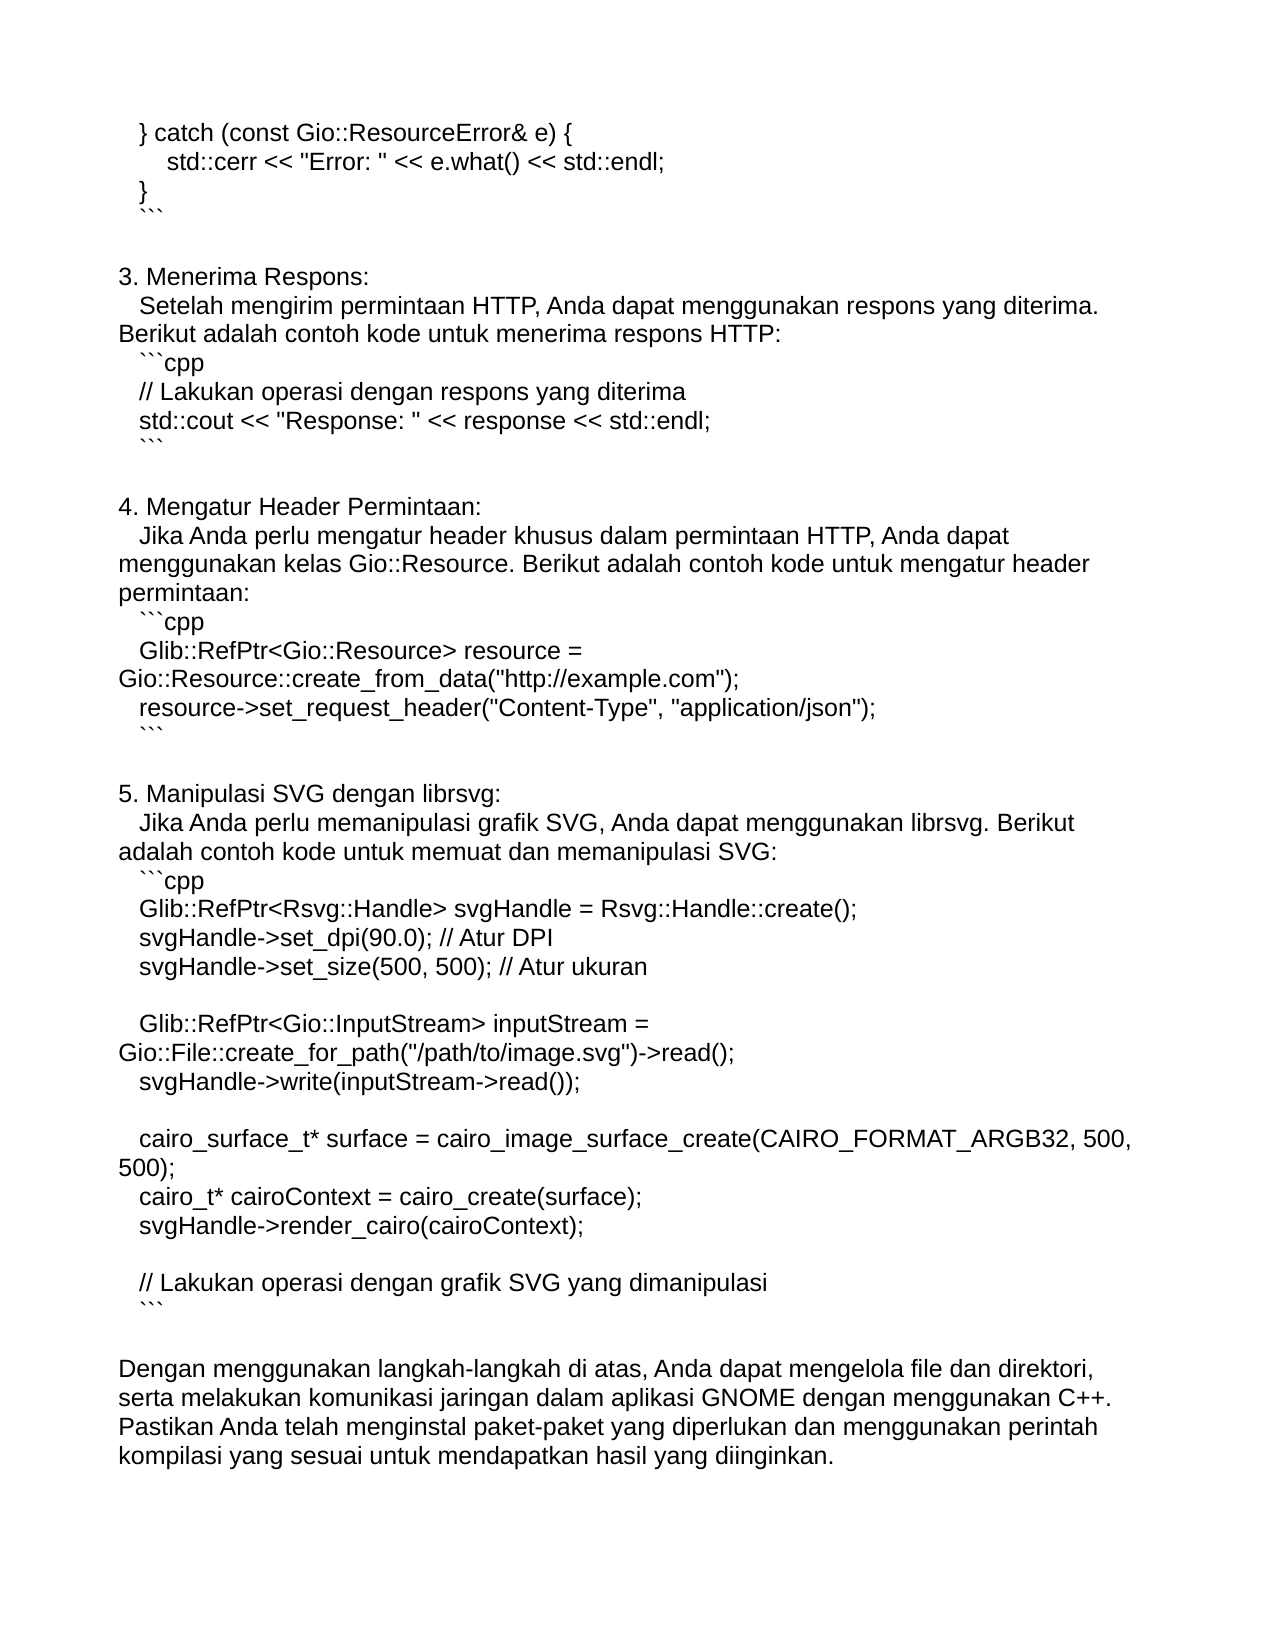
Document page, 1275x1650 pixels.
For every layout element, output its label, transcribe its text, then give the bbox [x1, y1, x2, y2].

text cairo_surface_t* surface = cairo_image_surface_create(CAIRO_FORMAT_ARGB32, 500, 500); [118, 1124, 1157, 1182]
text ``` [118, 722, 1157, 751]
text // Lakukan operasi dengan respons yang diterima [118, 377, 1157, 406]
text std::cout << "Response: " << response << std::endl; [118, 406, 1157, 434]
text ```cpp [118, 348, 1157, 377]
text std::cerr << "Error: " << e.what() << std::endl; [118, 147, 1157, 176]
text svgHandle->write(inputStream->read()); [118, 1067, 1157, 1096]
text svgHandle->set_size(500, 500); // Atur ukuran [118, 952, 1157, 981]
text resource->set_request_header("Content-Type", "application/json"); [118, 693, 1157, 722]
text 5. Manipulasi SVG dengan librsvg: [118, 779, 1157, 808]
text } [118, 176, 1157, 204]
text Glib::RefPtr<Gio::InputStream> inputStream = Gio::File::create_for_path("/path/to/image.svg")->read(); [118, 1009, 1157, 1067]
text Glib::RefPtr<Rsvg::Handle> svgHandle = Rsvg::Handle::create(); [118, 894, 1157, 923]
text // Lakukan operasi dengan grafik SVG yang dimanipulasi [118, 1268, 1157, 1297]
text Glib::RefPtr<Gio::Resource> resource = Gio::Resource::create_from_data("http://example.com"); [118, 636, 1157, 693]
text ``` [118, 434, 1157, 463]
text 4. Mengatur Header Permintaan: [118, 492, 1157, 521]
text } catch (const Gio::ResourceError& e) { [118, 118, 1157, 147]
text Jika Anda perlu mengatur header khusus dalam permintaan HTTP, Anda dapat menggunakan kelas Gio::Resource. Berikut adalah contoh kode untuk mengatur header permintaan: [118, 521, 1157, 607]
text ``` [118, 204, 1157, 233]
text ```cpp [118, 607, 1157, 636]
text 3. Menerima Respons: [118, 262, 1157, 291]
text svgHandle->render_cairo(cairoContext); [118, 1211, 1157, 1239]
text Setelah mengirim permintaan HTTP, Anda dapat menggunakan respons yang diterima. Berikut adalah contoh kode untuk menerima respons HTTP: [118, 291, 1157, 348]
text svgHandle->set_dpi(90.0); // Atur DPI [118, 923, 1157, 952]
text ``` [118, 1297, 1157, 1326]
text Dengan menggunakan langkah-langkah di atas, Anda dapat mengelola file dan direktori, serta melakukan komunikasi jaringan dalam aplikasi GNOME dengan menggunakan C++. Pastikan Anda telah menginstal paket-paket yang diperlukan dan menggunakan perintah kompilasi yang sesuai untuk mendapatkan hasil yang diinginkan. [118, 1354, 1157, 1469]
text ```cpp [118, 866, 1157, 894]
text cairo_t* cairoContext = cairo_create(surface); [118, 1182, 1157, 1211]
text Jika Anda perlu memanipulasi grafik SVG, Anda dapat menggunakan librsvg. Berikut adalah contoh kode untuk memuat dan memanipulasi SVG: [118, 808, 1157, 866]
